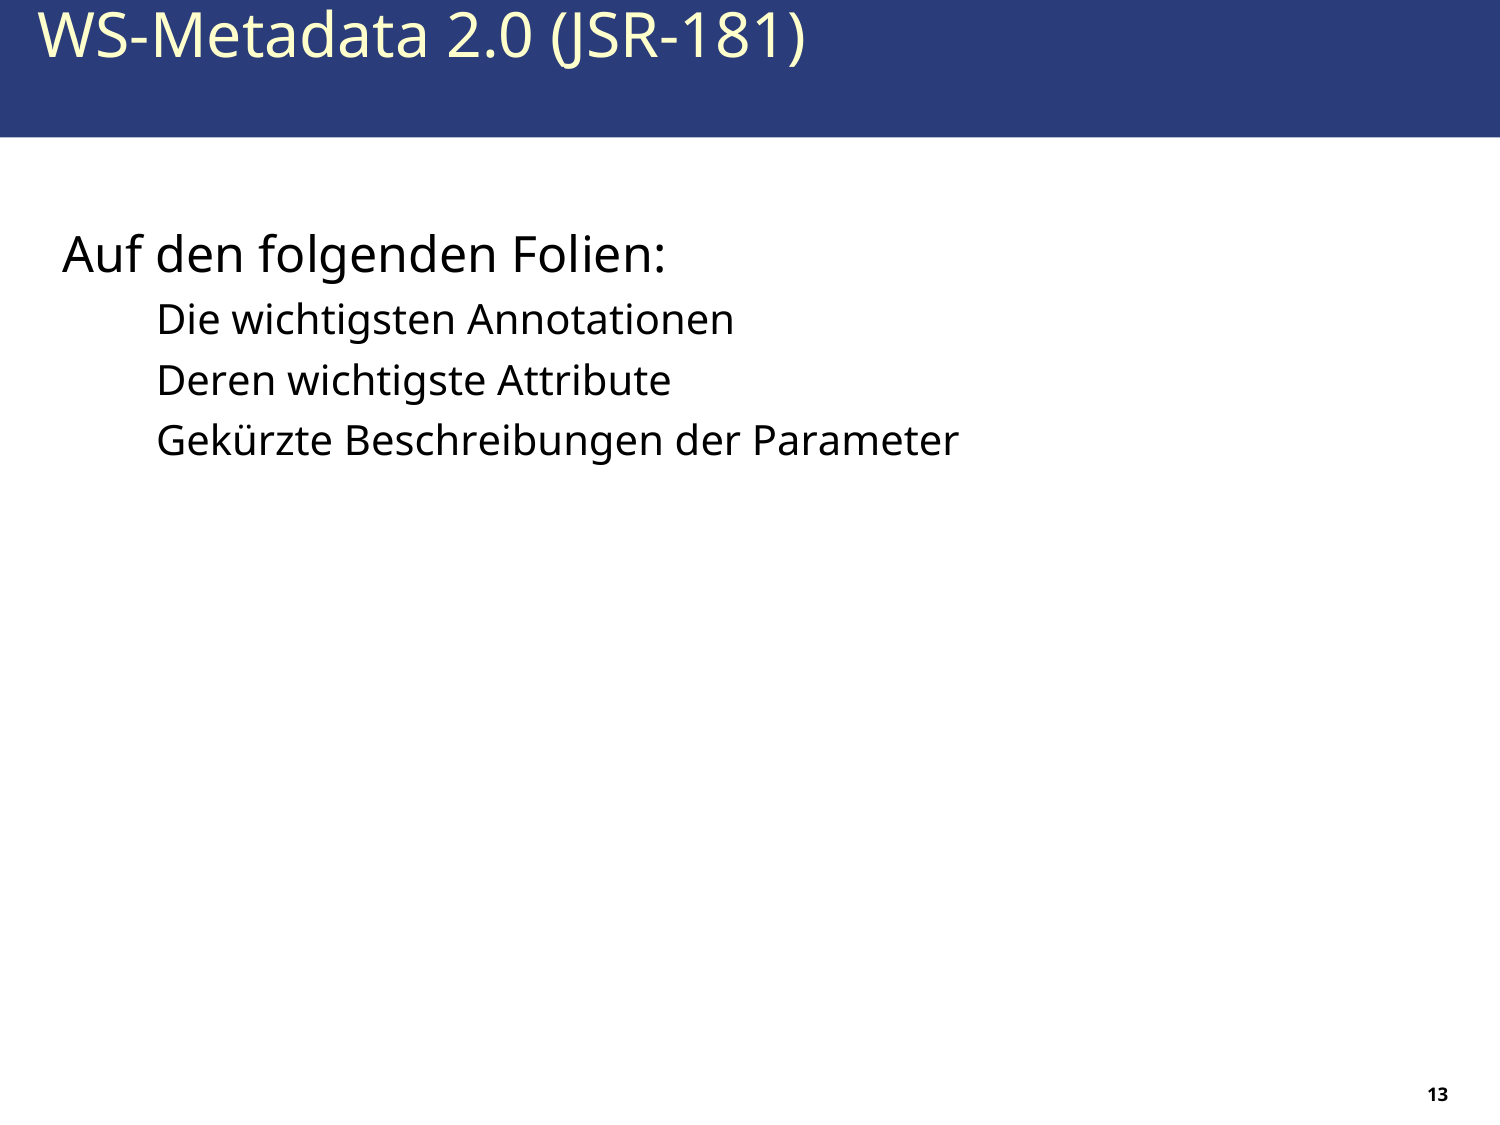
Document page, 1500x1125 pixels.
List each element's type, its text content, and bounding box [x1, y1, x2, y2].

text_box WS-Metadata 2.0 (JSR-181)‏ [37, 0, 1476, 116]
text_box [TODO] Auf den folgenden Folien: Die wichtigsten Annotationen Deren wichtigste Attribute Gekürzte Beschreibungen der Parameter [62, 149, 1450, 1088]
text_box [1412, 1077, 1500, 1117]
